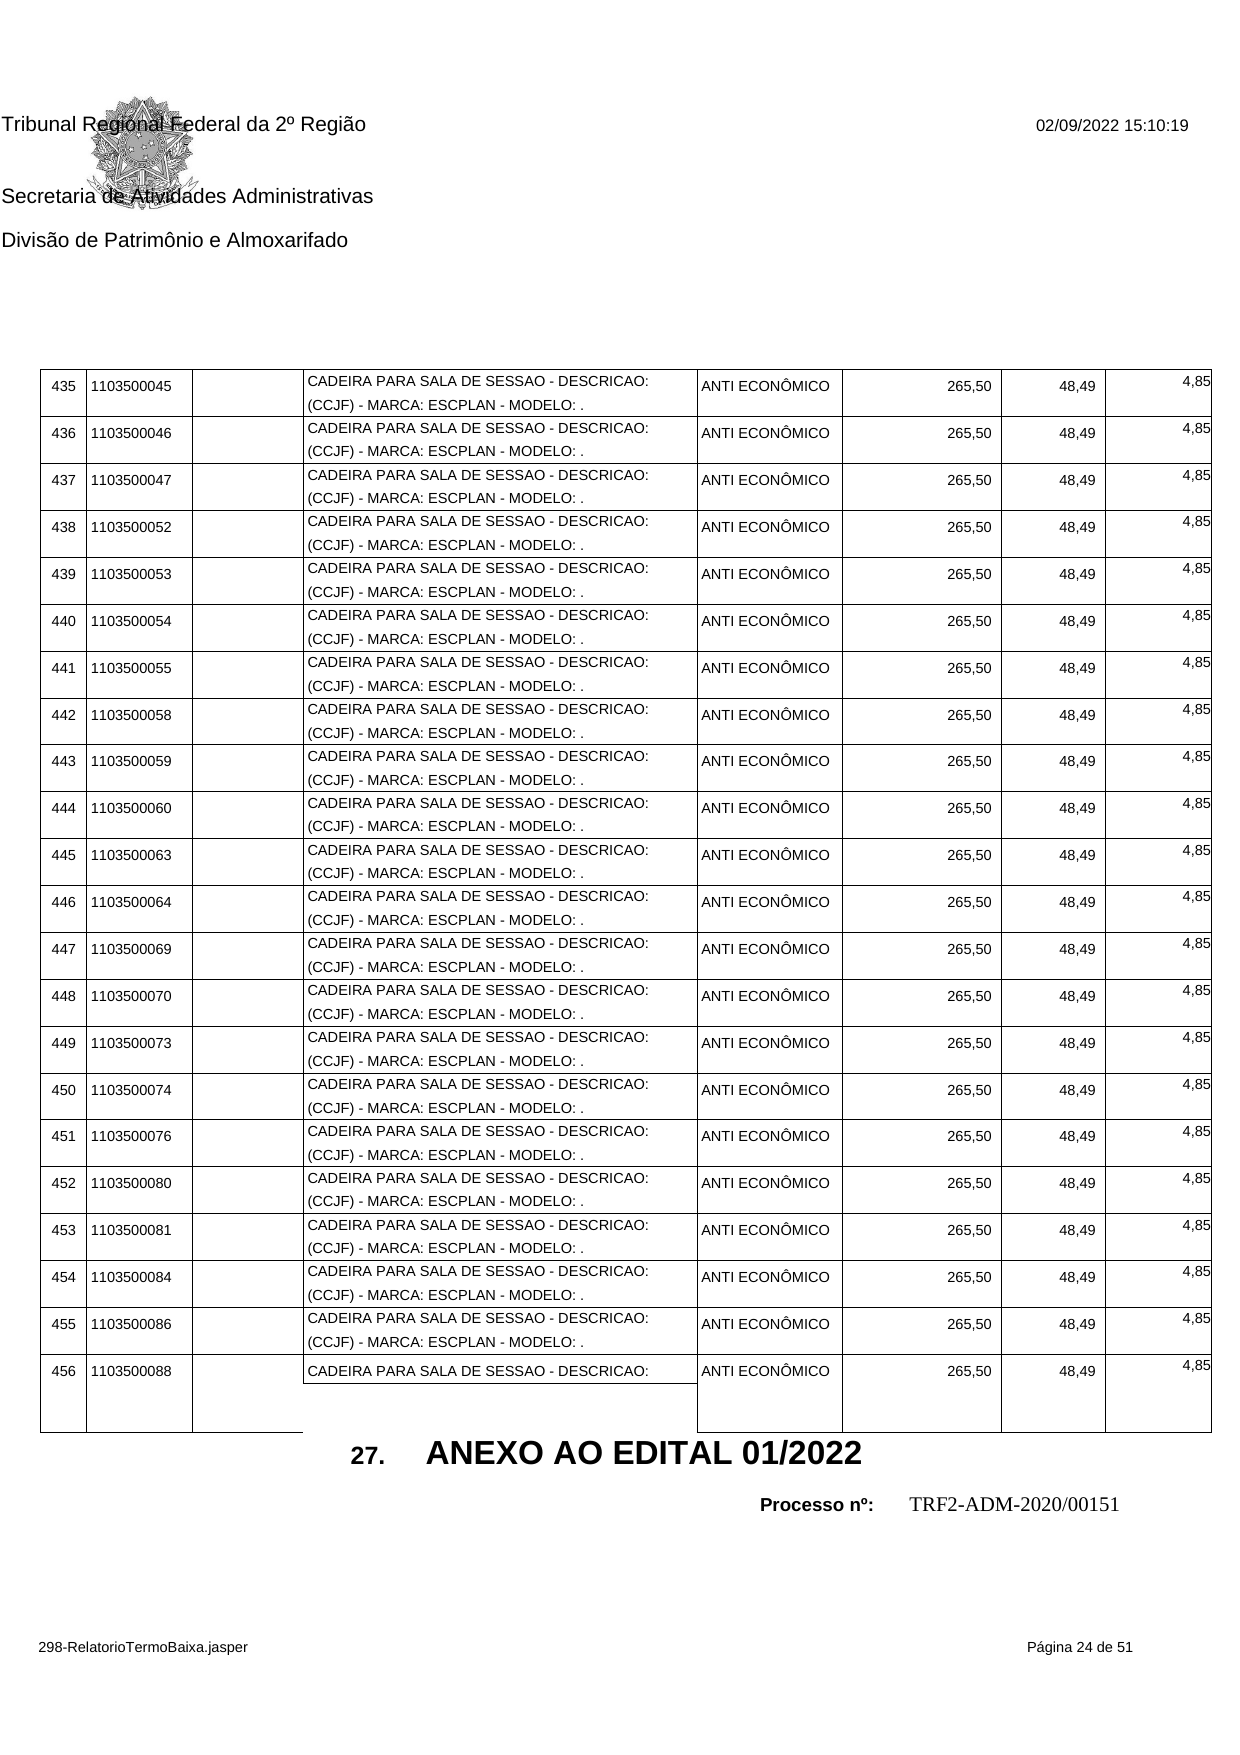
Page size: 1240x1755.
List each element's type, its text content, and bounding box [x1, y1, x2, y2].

table_cell 1103500084 [87, 1261, 192, 1307]
table_cell 48,49 [1002, 1120, 1105, 1166]
table_cell CADEIRA PARA SALA DE SESSAO - DESCRICAO: (CCJF) - MARCA: ESCPLAN - MODELO: . [304, 370, 697, 416]
table_cell ANTI ECONÔMICO [698, 417, 842, 463]
table_cell [193, 652, 303, 697]
table_cell CADEIRA PARA SALA DE SESSAO - DESCRICAO: [304, 1355, 697, 1383]
table_cell ANTI ECONÔMICO [698, 699, 842, 744]
table_cell 451 [41, 1120, 86, 1166]
table_cell CADEIRA PARA SALA DE SESSAO - DESCRICAO: (CCJF) - MARCA: ESCPLAN - MODELO: . [304, 1214, 697, 1260]
table_cell [193, 839, 303, 885]
table_cell 1103500063 [87, 839, 192, 885]
table_cell CADEIRA PARA SALA DE SESSAO - DESCRICAO: (CCJF) - MARCA: ESCPLAN - MODELO: . [304, 1308, 697, 1354]
subtitle ANEXO AO EDITAL 01/2022 [0, 1433, 1213, 1472]
table_cell 1103500059 [87, 745, 192, 791]
table_cell [193, 980, 303, 1026]
table_cell 4,85 [1106, 1027, 1211, 1072]
table_cell 4,85 [1106, 1120, 1211, 1166]
table_cell 4,85 [1106, 1074, 1211, 1119]
table_cell CADEIRA PARA SALA DE SESSAO - DESCRICAO: (CCJF) - MARCA: ESCPLAN - MODELO: . [304, 792, 697, 838]
table_cell ANTI ECONÔMICO [698, 1214, 842, 1260]
table_cell CADEIRA PARA SALA DE SESSAO - DESCRICAO: (CCJF) - MARCA: ESCPLAN - MODELO: . [304, 1167, 697, 1213]
table_cell 265,50 [843, 792, 1001, 838]
table_cell 48,49 [1002, 1027, 1105, 1072]
table_cell 1103500076 [87, 1120, 192, 1166]
table_cell 48,49 [1002, 980, 1105, 1026]
table_cell 1103500060 [87, 792, 192, 838]
table_cell 265,50 [843, 1074, 1001, 1119]
table_cell CADEIRA PARA SALA DE SESSAO - DESCRICAO: (CCJF) - MARCA: ESCPLAN - MODELO: . [304, 933, 697, 979]
table_cell 48,49 [1002, 370, 1105, 416]
table_cell [193, 370, 303, 416]
table_cell CADEIRA PARA SALA DE SESSAO - DESCRICAO: (CCJF) - MARCA: ESCPLAN - MODELO: . [304, 839, 697, 885]
table_cell 1103500086 [87, 1308, 192, 1354]
table_cell 48,49 [1002, 792, 1105, 838]
table_cell 446 [41, 886, 86, 932]
table_cell [193, 1308, 303, 1354]
table_cell 1103500052 [87, 511, 192, 557]
table_cell [193, 558, 303, 604]
table_cell ANTI ECONÔMICO [698, 933, 842, 979]
table_cell CADEIRA PARA SALA DE SESSAO - DESCRICAO: (CCJF) - MARCA: ESCPLAN - MODELO: . [304, 1074, 697, 1119]
table_cell ANTI ECONÔMICO [698, 1308, 842, 1354]
table_cell CADEIRA PARA SALA DE SESSAO - DESCRICAO: (CCJF) - MARCA: ESCPLAN - MODELO: . [304, 980, 697, 1026]
table_cell 447 [41, 933, 86, 979]
table_cell 448 [41, 980, 86, 1026]
table_cell 1103500070 [87, 980, 192, 1026]
table_cell [303, 1384, 697, 1432]
table_cell ANTI ECONÔMICO [698, 1355, 842, 1432]
table_cell 438 [41, 511, 86, 557]
table_cell 48,49 [1002, 699, 1105, 744]
table_cell 265,50 [843, 886, 1001, 932]
table_cell 442 [41, 699, 86, 744]
table_cell 265,50 [843, 1120, 1001, 1166]
table_cell 1103500055 [87, 652, 192, 697]
table_cell [193, 417, 303, 463]
table_cell 48,49 [1002, 1214, 1105, 1260]
table_cell ANTI ECONÔMICO [698, 1167, 842, 1213]
table_cell 436 [41, 417, 86, 463]
table_cell [193, 699, 303, 744]
table_cell 48,49 [1002, 1167, 1105, 1213]
table_cell 48,49 [1002, 1074, 1105, 1119]
table_cell 265,50 [843, 558, 1001, 604]
table_cell 265,50 [843, 1167, 1001, 1213]
table_cell 1103500046 [87, 417, 192, 463]
table_cell [193, 511, 303, 557]
table_cell 4,85 [1106, 980, 1211, 1026]
table_cell 4,85 [1106, 605, 1211, 651]
table_cell 4,85 [1106, 745, 1211, 791]
table_cell [193, 1261, 303, 1307]
table_cell 48,49 [1002, 417, 1105, 463]
table_cell CADEIRA PARA SALA DE SESSAO - DESCRICAO: (CCJF) - MARCA: ESCPLAN - MODELO: . [304, 417, 697, 463]
table_cell 4,85 [1106, 1261, 1211, 1307]
table_cell 1103500073 [87, 1027, 192, 1072]
table_cell 443 [41, 745, 86, 791]
table_cell 1103500064 [87, 886, 192, 932]
table_cell 265,50 [843, 745, 1001, 791]
table_cell 265,50 [843, 370, 1001, 416]
table_cell 4,85 [1106, 417, 1211, 463]
table_cell 449 [41, 1027, 86, 1072]
table_cell 265,50 [843, 980, 1001, 1026]
table_cell ANTI ECONÔMICO [698, 839, 842, 885]
table_cell 48,49 [1002, 745, 1105, 791]
table_cell ANTI ECONÔMICO [698, 980, 842, 1026]
table_cell [193, 1120, 303, 1166]
table_cell 1103500053 [87, 558, 192, 604]
table_cell 1103500054 [87, 605, 192, 651]
table_cell 48,49 [1002, 511, 1105, 557]
table_cell [193, 1027, 303, 1072]
table_cell 1103500047 [87, 464, 192, 510]
table_cell 265,50 [843, 1214, 1001, 1260]
table_cell 4,85 [1106, 464, 1211, 510]
table_cell 450 [41, 1074, 86, 1119]
table_cell ANTI ECONÔMICO [698, 886, 842, 932]
table_cell 265,50 [843, 699, 1001, 744]
table_cell 454 [41, 1261, 86, 1307]
table_cell 48,49 [1002, 1355, 1105, 1432]
table_cell 4,85 [1106, 933, 1211, 979]
table_cell 48,49 [1002, 886, 1105, 932]
table_cell [193, 886, 303, 932]
table_cell CADEIRA PARA SALA DE SESSAO - DESCRICAO: (CCJF) - MARCA: ESCPLAN - MODELO: . [304, 1261, 697, 1307]
table_cell 4,85 [1106, 1214, 1211, 1260]
table_cell 48,49 [1002, 558, 1105, 604]
table_cell ANTI ECONÔMICO [698, 1261, 842, 1307]
table_cell 445 [41, 839, 86, 885]
table_cell 4,85 [1106, 1308, 1211, 1354]
table_cell [193, 464, 303, 510]
table_cell CADEIRA PARA SALA DE SESSAO - DESCRICAO: (CCJF) - MARCA: ESCPLAN - MODELO: . [304, 745, 697, 791]
table_cell CADEIRA PARA SALA DE SESSAO - DESCRICAO: (CCJF) - MARCA: ESCPLAN - MODELO: . [304, 1027, 697, 1072]
table_cell ANTI ECONÔMICO [698, 605, 842, 651]
table_cell 4,85 [1106, 652, 1211, 697]
table_cell ANTI ECONÔMICO [698, 1074, 842, 1119]
table_cell CADEIRA PARA SALA DE SESSAO - DESCRICAO: (CCJF) - MARCA: ESCPLAN - MODELO: . [304, 1120, 697, 1166]
table_cell 265,50 [843, 652, 1001, 697]
table_cell 48,49 [1002, 1261, 1105, 1307]
table_cell 1103500081 [87, 1214, 192, 1260]
table_cell 453 [41, 1214, 86, 1260]
table_cell 265,50 [843, 1027, 1001, 1072]
table_cell 4,85 [1106, 1167, 1211, 1213]
table_cell 265,50 [843, 464, 1001, 510]
table_cell CADEIRA PARA SALA DE SESSAO - DESCRICAO: (CCJF) - MARCA: ESCPLAN - MODELO: . [304, 511, 697, 557]
table_cell ANTI ECONÔMICO [698, 745, 842, 791]
table_cell 4,85 [1106, 699, 1211, 744]
table_cell ANTI ECONÔMICO [698, 511, 842, 557]
table_cell 455 [41, 1308, 86, 1354]
text Processo nº: TRF2-ADM-2020/00151 [0, 1495, 1214, 1516]
table_cell 440 [41, 605, 86, 651]
table_cell 48,49 [1002, 1308, 1105, 1354]
table_cell 265,50 [843, 933, 1001, 979]
table_cell 265,50 [843, 839, 1001, 885]
table_cell [193, 1167, 303, 1213]
table_cell CADEIRA PARA SALA DE SESSAO - DESCRICAO: (CCJF) - MARCA: ESCPLAN - MODELO: . [304, 652, 697, 697]
table_cell 1103500069 [87, 933, 192, 979]
table_cell 452 [41, 1167, 86, 1213]
table_cell 265,50 [843, 511, 1001, 557]
table_cell 4,85 [1106, 839, 1211, 885]
table_cell CADEIRA PARA SALA DE SESSAO - DESCRICAO: (CCJF) - MARCA: ESCPLAN - MODELO: . [304, 558, 697, 604]
table_cell [193, 1074, 303, 1119]
table_cell ANTI ECONÔMICO [698, 558, 842, 604]
table_cell 265,50 [843, 605, 1001, 651]
table_cell 437 [41, 464, 86, 510]
table_cell CADEIRA PARA SALA DE SESSAO - DESCRICAO: (CCJF) - MARCA: ESCPLAN - MODELO: . [304, 699, 697, 744]
table_cell [193, 792, 303, 838]
table_cell ANTI ECONÔMICO [698, 792, 842, 838]
table_cell 265,50 [843, 1308, 1001, 1354]
table_cell 4,85 [1106, 558, 1211, 604]
table_cell 265,50 [843, 1355, 1001, 1432]
table_cell CADEIRA PARA SALA DE SESSAO - DESCRICAO: (CCJF) - MARCA: ESCPLAN - MODELO: . [304, 605, 697, 651]
table_cell ANTI ECONÔMICO [698, 1120, 842, 1166]
table_cell ANTI ECONÔMICO [698, 370, 842, 416]
table_cell 441 [41, 652, 86, 697]
table_cell [193, 933, 303, 979]
table_cell 4,85 [1106, 370, 1211, 416]
table_cell 1103500080 [87, 1167, 192, 1213]
table_cell 48,49 [1002, 464, 1105, 510]
table_cell 48,49 [1002, 605, 1105, 651]
table_cell 435 [41, 370, 86, 416]
table_cell 4,85 [1106, 1355, 1211, 1432]
table_cell ANTI ECONÔMICO [698, 652, 842, 697]
table_cell 265,50 [843, 417, 1001, 463]
table_cell 439 [41, 558, 86, 604]
table_cell 48,49 [1002, 652, 1105, 697]
table_cell CADEIRA PARA SALA DE SESSAO - DESCRICAO: (CCJF) - MARCA: ESCPLAN - MODELO: . [304, 886, 697, 932]
table_cell 1103500058 [87, 699, 192, 744]
table_cell 1103500088 [87, 1355, 192, 1432]
table_cell CADEIRA PARA SALA DE SESSAO - DESCRICAO: (CCJF) - MARCA: ESCPLAN - MODELO: . [304, 464, 697, 510]
table_cell 1103500074 [87, 1074, 192, 1119]
table_cell 444 [41, 792, 86, 838]
table_cell 4,85 [1106, 886, 1211, 932]
table_cell 48,49 [1002, 933, 1105, 979]
table_cell 4,85 [1106, 511, 1211, 557]
table_cell 265,50 [843, 1261, 1001, 1307]
table_cell 456 [41, 1355, 86, 1432]
table_cell [193, 1214, 303, 1260]
table_cell [193, 605, 303, 651]
table_cell [193, 745, 303, 791]
table_cell ANTI ECONÔMICO [698, 464, 842, 510]
table_cell 1103500045 [87, 370, 192, 416]
table_cell 4,85 [1106, 792, 1211, 838]
table_cell [193, 1355, 303, 1432]
table_cell ANTI ECONÔMICO [698, 1027, 842, 1072]
table_cell 48,49 [1002, 839, 1105, 885]
